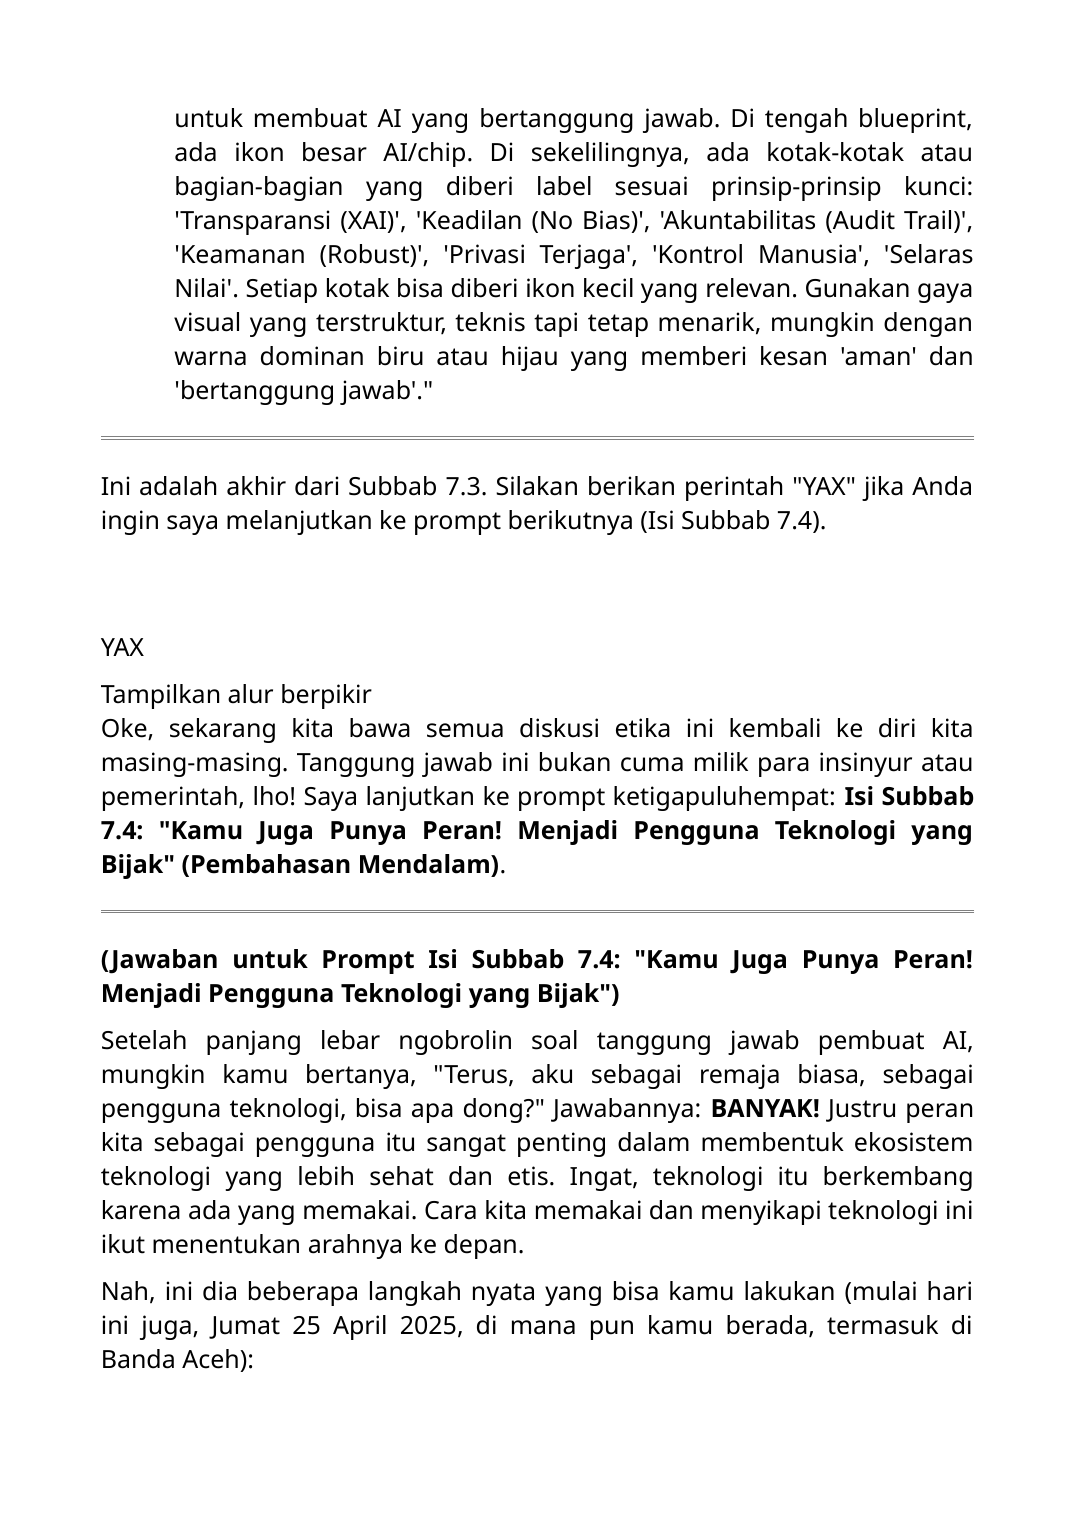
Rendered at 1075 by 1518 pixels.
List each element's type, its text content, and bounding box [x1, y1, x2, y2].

list untuk membuat AI yang bertanggung jawab. Di tengah blueprint, ada ikon besar AI/chip. Di sekelilingnya, ada kotak-kotak atau bagian-bagian yang diberi label sesuai prinsip-prinsip kunci: 'Transparansi (XAI)', 'Keadilan (No Bias)', 'Akuntabilitas (Audit Trail)', 'Keamanan (Robust)', 'Privasi Terjaga', 'Kontrol Manusia', 'Selaras Nilai'. Setiap kotak bisa diberi ikon kecil yang relevan. Gunakan gaya visual yang terstruktur, teknis tapi tetap menarik, mungkin dengan warna dominan biru atau hijau yang memberi kesan 'aman' dan 'bertanggung jawab'." [145, 101, 974, 407]
text Setelah panjang lebar ngobrolin soal tanggung jawab pembuat AI, mungkin kamu bertanya, "Terus, aku sebagai remaja biasa, sebagai pengguna teknologi, bisa apa dong?" Jawabannya: BANYAK! Justru peran kita sebagai pengguna itu sangat penting dalam membentuk ekosistem teknologi yang lebih sehat dan etis. Ingat, teknologi itu berkembang karena ada yang memakai. Cara kita memakai dan menyikapi teknologi ini ikut menentukan arahnya ke depan. [101, 1023, 974, 1261]
text Nah, ini dia beberapa langkah nyata yang bisa kamu lakukan (mulai hari ini juga, Jumat 25 April 2025, di mana pun kamu berada, termasuk di Banda Aceh): [101, 1273, 974, 1376]
text YAX [101, 630, 974, 664]
text (Jawaban untuk Prompt Isi Subbab 7.4: "Kamu Juga Punya Peran! Menjadi Pengguna Teknologi yang Bijak") [101, 942, 974, 1010]
text Ini adalah akhir dari Subbab 7.3. Silakan berikan perintah "YAX" jika Anda ingin saya melanjutkan ke prompt berikutnya (Isi Subbab 7.4). [101, 468, 974, 537]
text Oke, sekarang kita bawa semua diskusi etika ini kembali ke diri kita masing-masing. Tanggung jawab ini bukan cuma milik para insinyur atau pemerintah, lho! Saya lanjutkan ke prompt ketigapuluhempat: Isi Subbab 7.4: "Kamu Juga Punya Peran! Menjadi Pengguna Teknologi yang Bijak" (Pembahasan Mendalam). [101, 710, 974, 881]
text Tampilkan alur berpikir [101, 676, 974, 710]
